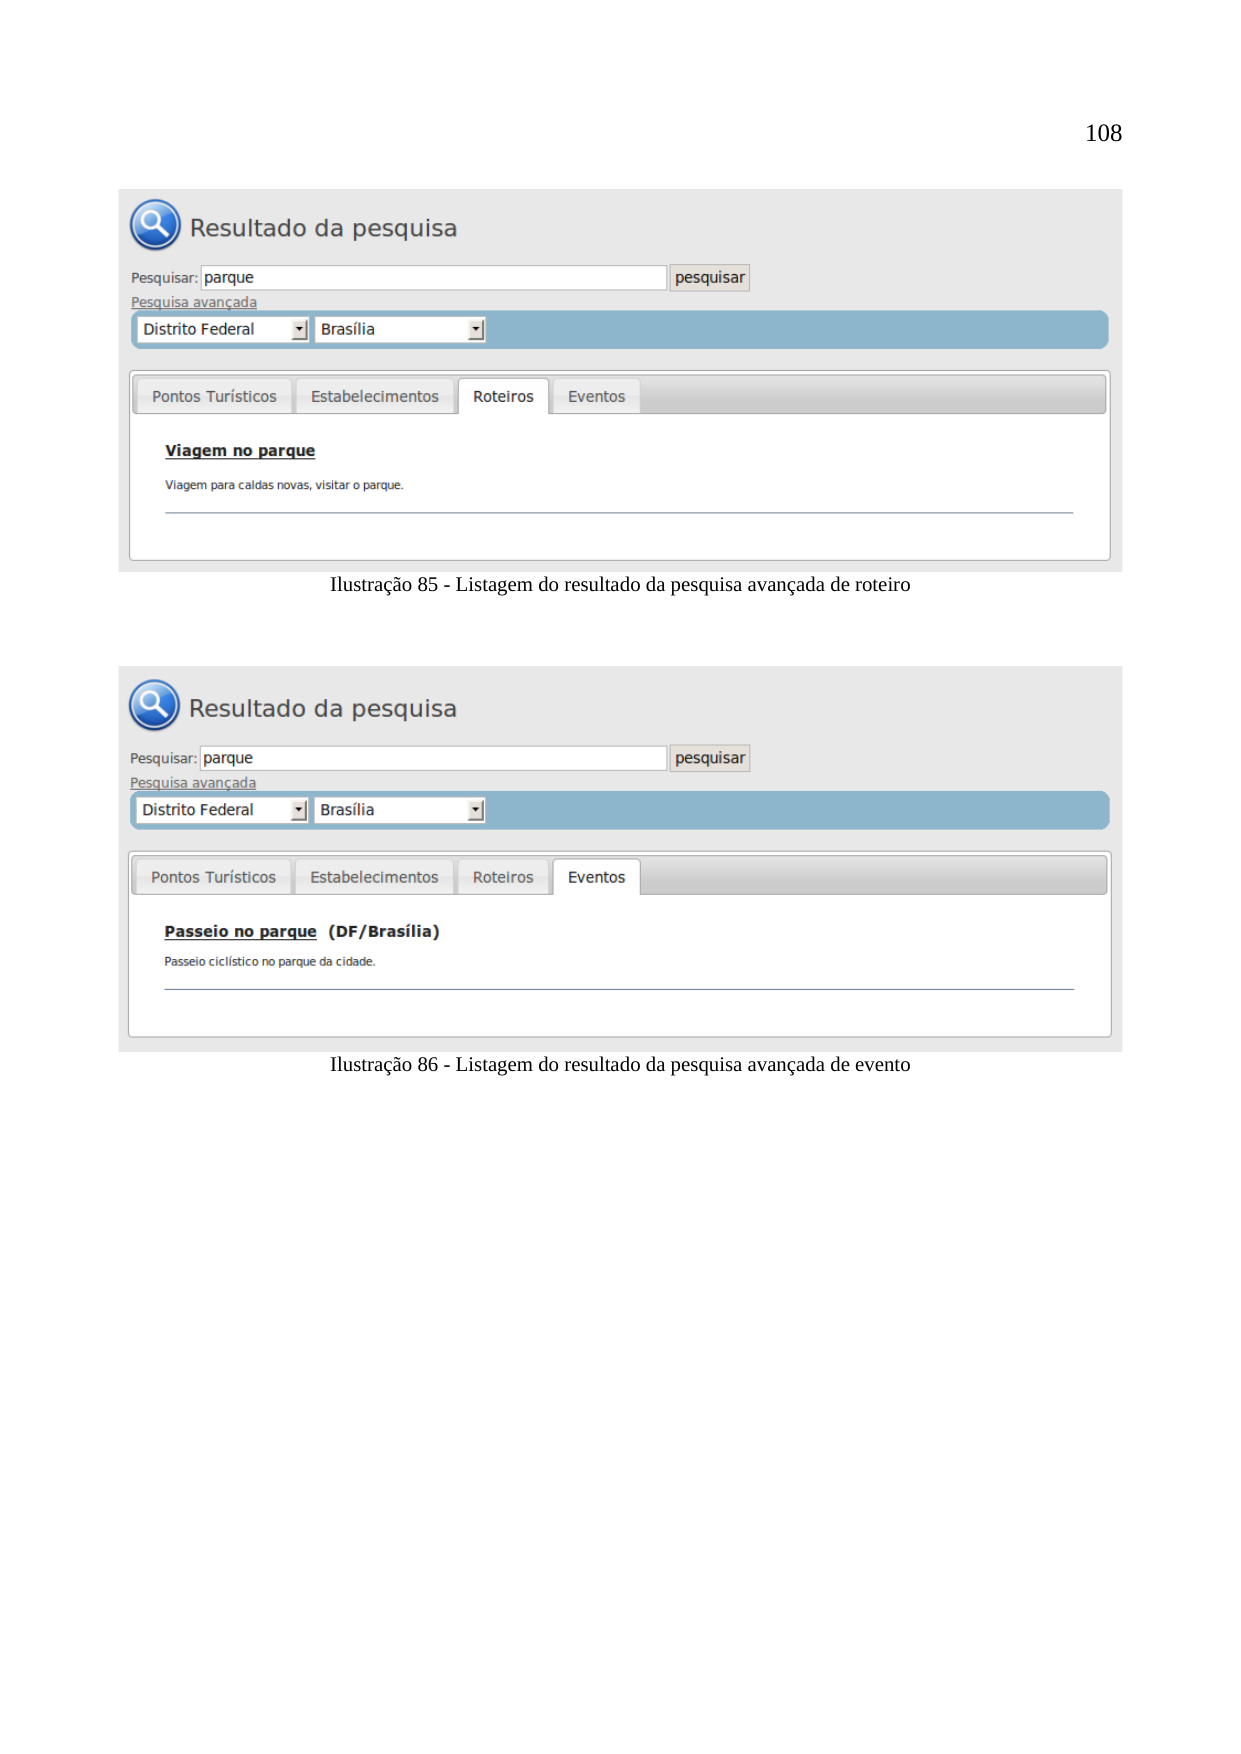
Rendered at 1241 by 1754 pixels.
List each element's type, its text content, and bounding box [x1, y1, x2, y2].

picture [118, 666, 1123, 1052]
picture [118, 189, 1123, 572]
text Ilustração 85 - Listagem do resultado da pesquisa avançada de roteiro [118, 572, 1122, 596]
text Ilustração 86 - Listagem do resultado da pesquisa avançada de evento [118, 1052, 1122, 1076]
